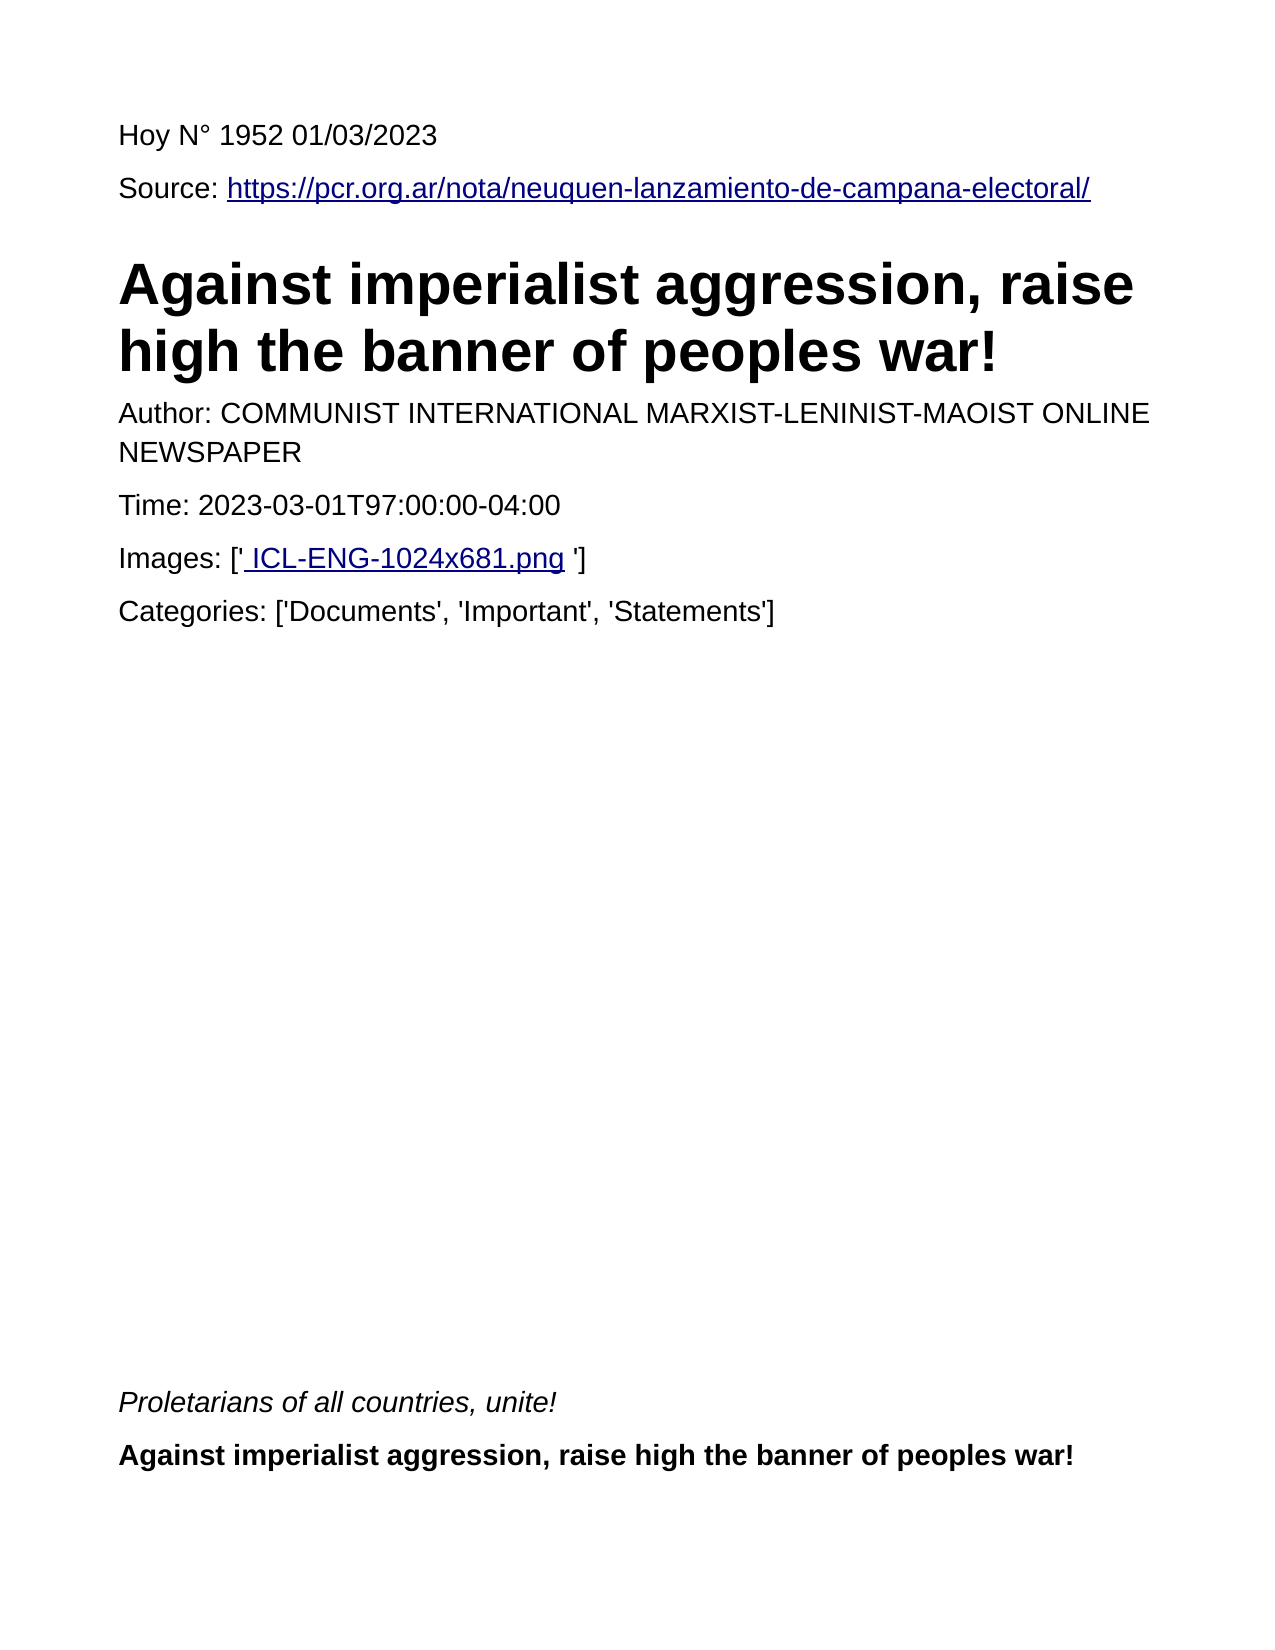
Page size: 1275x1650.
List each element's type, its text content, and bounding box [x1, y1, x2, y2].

text Source: https://pcr.org.ar/nota/neuquen-lanzamiento-de-campana-electoral/ [118, 171, 1157, 205]
text Categories: ['Documents', 'Important', 'Statements'] [118, 594, 1157, 627]
subtitle Against imperialist aggression, raise high the banner of peoples war! [118, 249, 1157, 383]
text Images: [' ICL-ENG-1024x681.png '] [118, 541, 1157, 574]
text Time: 2023-03-01T97:00:00-04:00 [118, 488, 1157, 521]
text Author: COMMUNIST INTERNATIONAL MARXIST-LENINIST-MAOIST ONLINE NEWSPAPER [118, 396, 1157, 468]
text Proletarians of all countries, unite! [118, 1385, 1157, 1418]
text Hoy N° 1952 01/03/2023 [118, 118, 1157, 152]
text Against imperialist aggression, raise high the banner of peoples war! [118, 1438, 1157, 1471]
